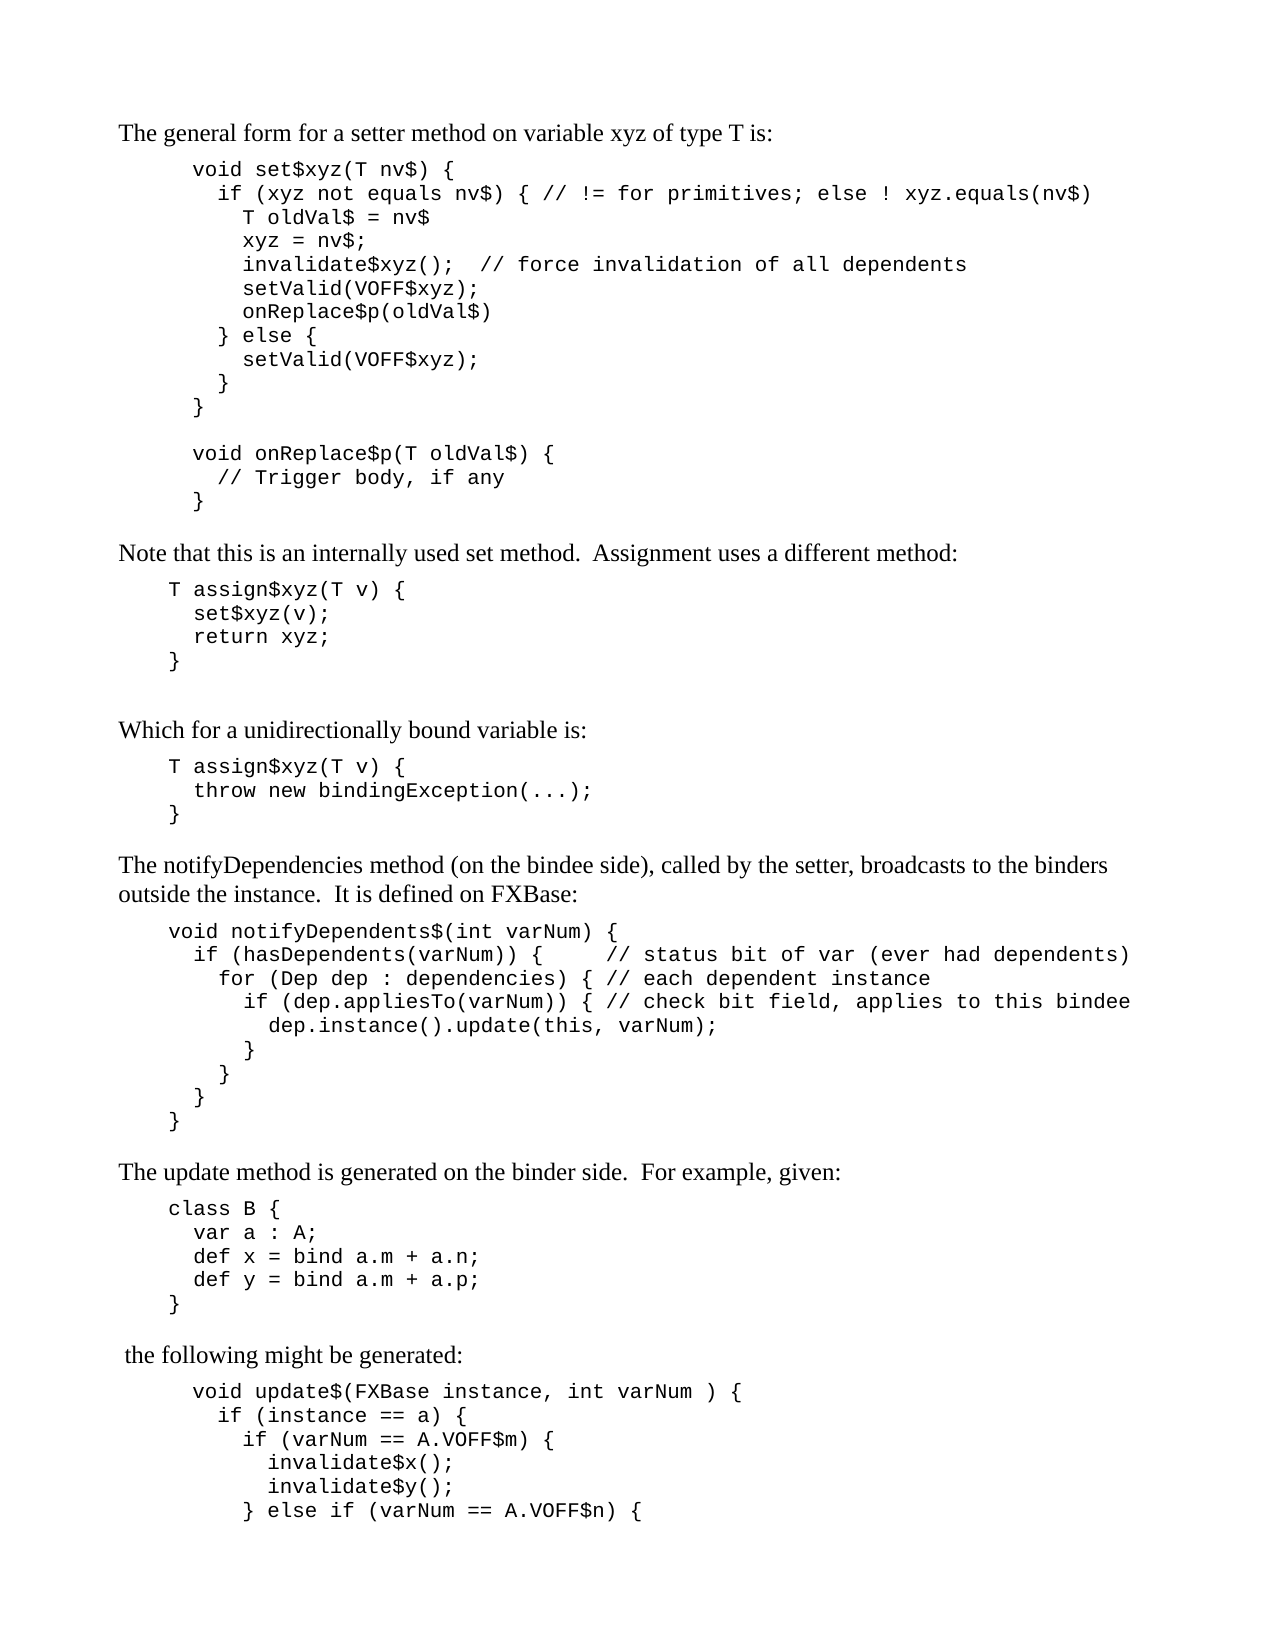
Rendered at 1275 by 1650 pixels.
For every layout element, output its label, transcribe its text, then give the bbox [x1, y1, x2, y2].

text if (dep.appliesTo(varNum)) { // check bit field, applies to this bindee [118, 992, 1157, 1015]
text T oldVal$ = nv$ [118, 207, 1157, 230]
text setValid(VOFF$xyz); [118, 278, 1157, 301]
text } [118, 1293, 1157, 1317]
text } [118, 650, 1157, 673]
text set$xyz(v); [118, 603, 1157, 626]
text for (Dep dep : dependencies) { // each dependent instance [118, 968, 1157, 992]
text The update method is generated on the binder side. For example, given: [118, 1157, 1157, 1186]
text } [118, 372, 1157, 396]
text onReplace$p(oldVal$) [118, 301, 1157, 325]
text invalidate$xyz(); // force invalidation of all dependents [118, 254, 1157, 278]
text } [118, 1062, 1157, 1086]
text T assign$xyz(T v) { [118, 756, 1157, 780]
text } [118, 803, 1157, 827]
text } else if (varNum == A.VOFF$n) { [118, 1500, 1157, 1523]
text class B { [118, 1198, 1157, 1222]
text T assign$xyz(T v) { [118, 579, 1157, 603]
text invalidate$y(); [118, 1476, 1157, 1500]
text if (hasDependents(varNum)) { // status bit of var (ever had dependents) [118, 944, 1157, 968]
text } [118, 396, 1157, 419]
text def y = bind a.m + a.p; [118, 1269, 1157, 1293]
text } else { [118, 325, 1157, 348]
text void onReplace$p(T oldVal$) { [118, 443, 1157, 467]
text } [118, 1110, 1157, 1133]
text throw new bindingException(...); [118, 780, 1157, 803]
text def x = bind a.m + a.n; [118, 1246, 1157, 1269]
text xyz = nv$; [118, 230, 1157, 254]
text setValid(VOFF$xyz); [118, 348, 1157, 372]
text } [118, 490, 1157, 514]
text void update$(FXBase instance, int varNum ) { [118, 1381, 1157, 1405]
text if (instance == a) { [118, 1405, 1157, 1429]
text Note that this is an internally used set method. Assignment uses a different method: [118, 538, 1157, 566]
text var a : A; [118, 1222, 1157, 1246]
text The general form for a setter method on variable xyz of type T is: [118, 118, 1157, 147]
text invalidate$x(); [118, 1452, 1157, 1476]
text } [118, 1039, 1157, 1062]
text void set$xyz(T nv$) { [118, 159, 1157, 183]
text // Trigger body, if any [118, 467, 1157, 490]
text Which for a unidirectionally bound variable is: [118, 715, 1157, 743]
text } [118, 1086, 1157, 1110]
text if (varNum == A.VOFF$m) { [118, 1429, 1157, 1452]
text The notifyDependencies method (on the bindee side), called by the setter, broadcasts to the binders outside the instance. It is defined on FXBase: [118, 851, 1157, 908]
text return xyz; [118, 626, 1157, 650]
text dep.instance().update(this, varNum); [118, 1015, 1157, 1039]
text the following might be generated: [118, 1340, 1157, 1369]
text if (xyz not equals nv$) { // != for primitives; else ! xyz.equals(nv$) [118, 183, 1157, 207]
text void notifyDependents$(int varNum) { [118, 921, 1157, 944]
